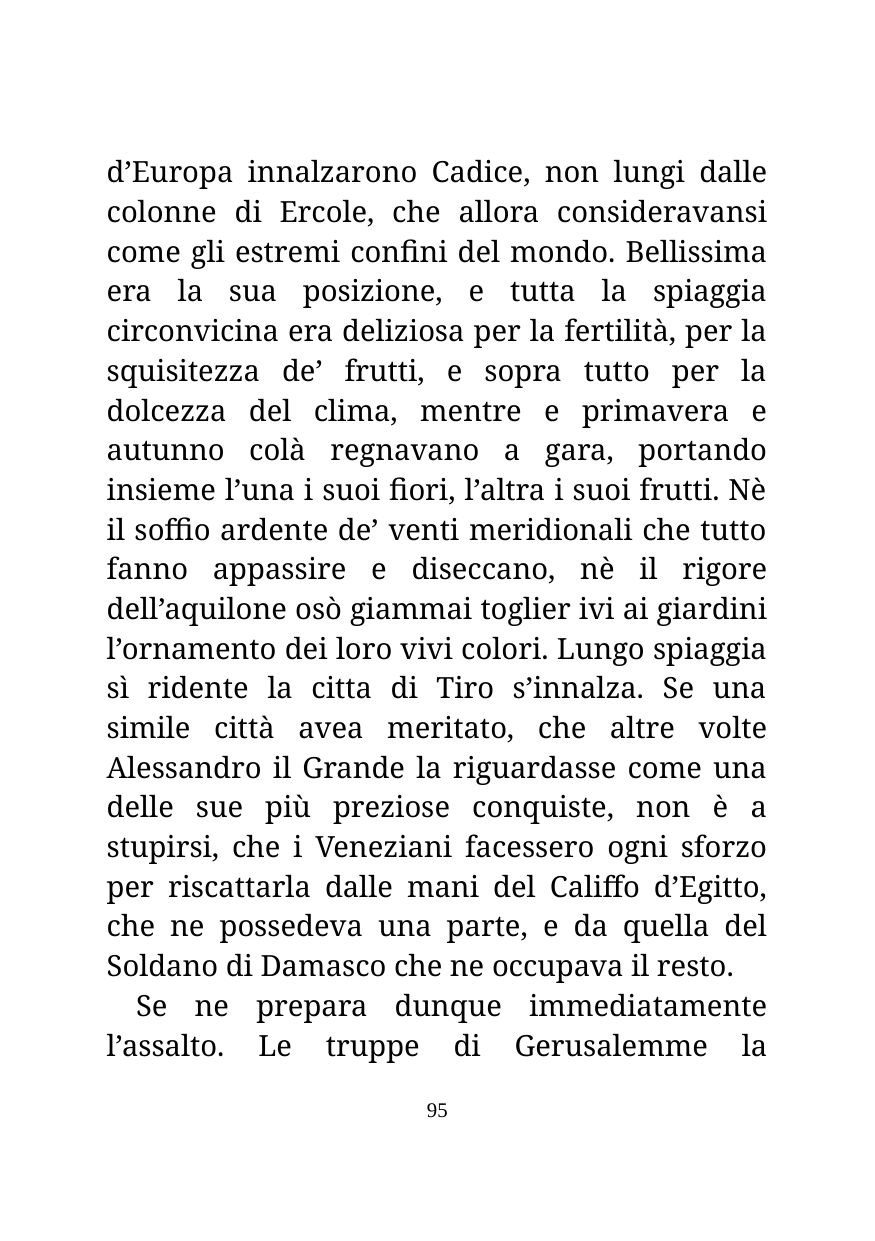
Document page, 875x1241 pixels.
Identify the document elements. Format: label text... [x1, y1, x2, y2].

text Se ne prepara dunque immediatamente l’assalto. Le truppe di Gerusalemme la [106, 985, 768, 1064]
text d’Europa innalzarono Cadice, non lungi dalle colonne di Ercole, che allora consideravansi come gli estremi confini del mondo. Bellissima era la sua posizione, e tutta la spiaggia circonvicina era deliziosa per la fertilità, per la squisitezza de’ frutti, e sopra tutto per la dolcezza del clima, mentre e primavera e autunno colà regnavano a gara, portando insieme l’una i suoi fiori, l’altra i suoi frutti. Nè il soffio ardente de’ venti meridionali che tutto fanno appassire e diseccano, nè il rigore dell’aquilone osò giammai toglier ivi ai giardini l’ornamento dei loro vivi colori. Lungo spiaggia sì ridente la citta di Tiro s’innalza. Se una simile città avea meritato, che altre volte Alessandro il Grande la riguardasse come una delle sue più preziose conquiste, non è a stupirsi, che i Veneziani facessero ogni sforzo per riscattarla dalle mani del Califfo d’Egitto, che ne possedeva una parte, e da quella del Soldano di Damasco che ne occupava il resto. [106, 152, 768, 985]
